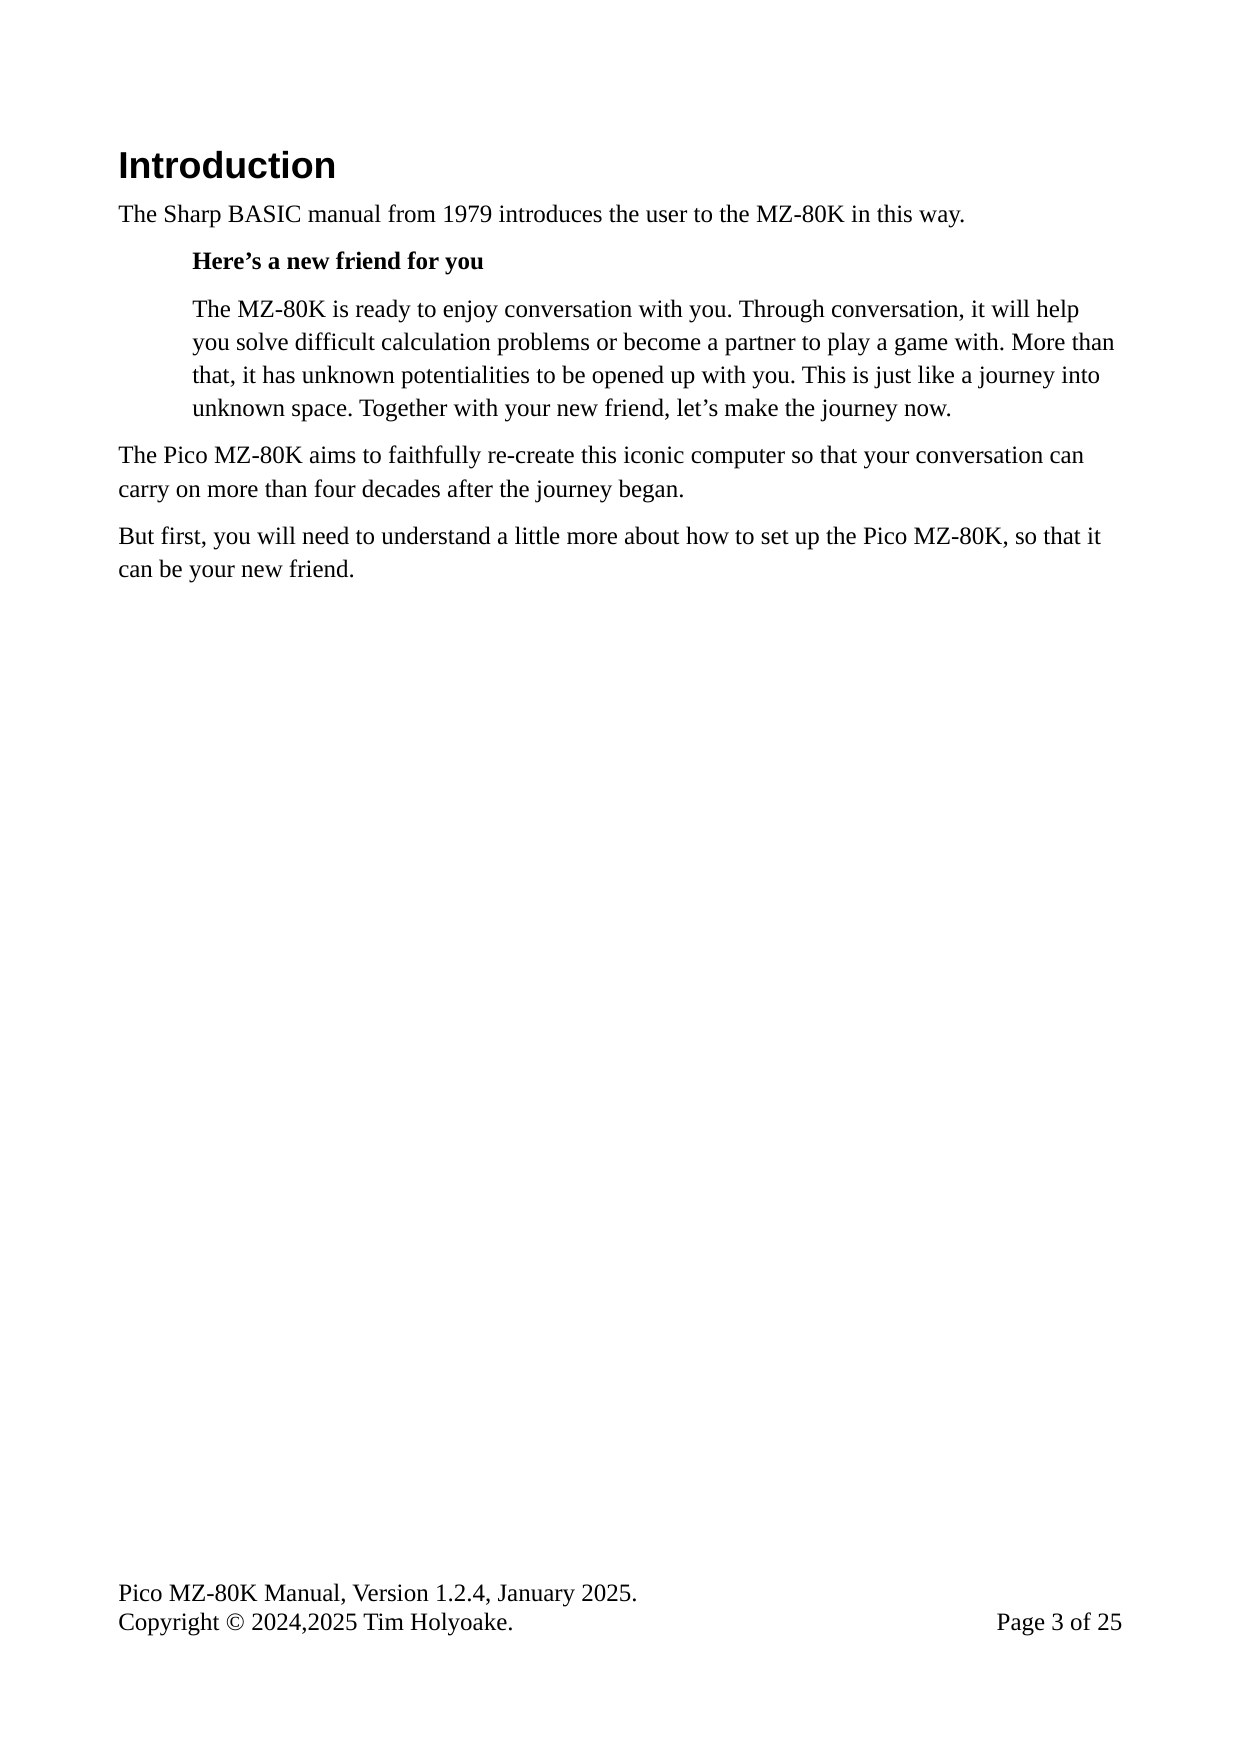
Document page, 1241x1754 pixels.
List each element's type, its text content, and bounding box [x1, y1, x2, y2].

text But first, you will need to understand a little more about how to set up the Pico MZ-80K, so that it can be your new friend. [118, 521, 1122, 583]
text The Sharp BASIC manual from 1979 introduces the user to the MZ-80K in this way. [118, 199, 1122, 227]
subtitle Introduction [118, 143, 1122, 186]
text The Pico MZ-80K aims to faithfully re-create this iconic computer so that your conversation can carry on more than four decades after the journey began. [118, 441, 1122, 502]
text Here’s a new friend for you [118, 246, 1122, 275]
text The MZ-80K is ready to enjoy conversation with you. Through conversation, it will help you solve difficult calculation problems or become a partner to play a game with. More than that, it has unknown potentialities to be opened up with you. This is just like a journey into unknown space. Together with your new friend, let’s make the journey now. [118, 294, 1122, 422]
